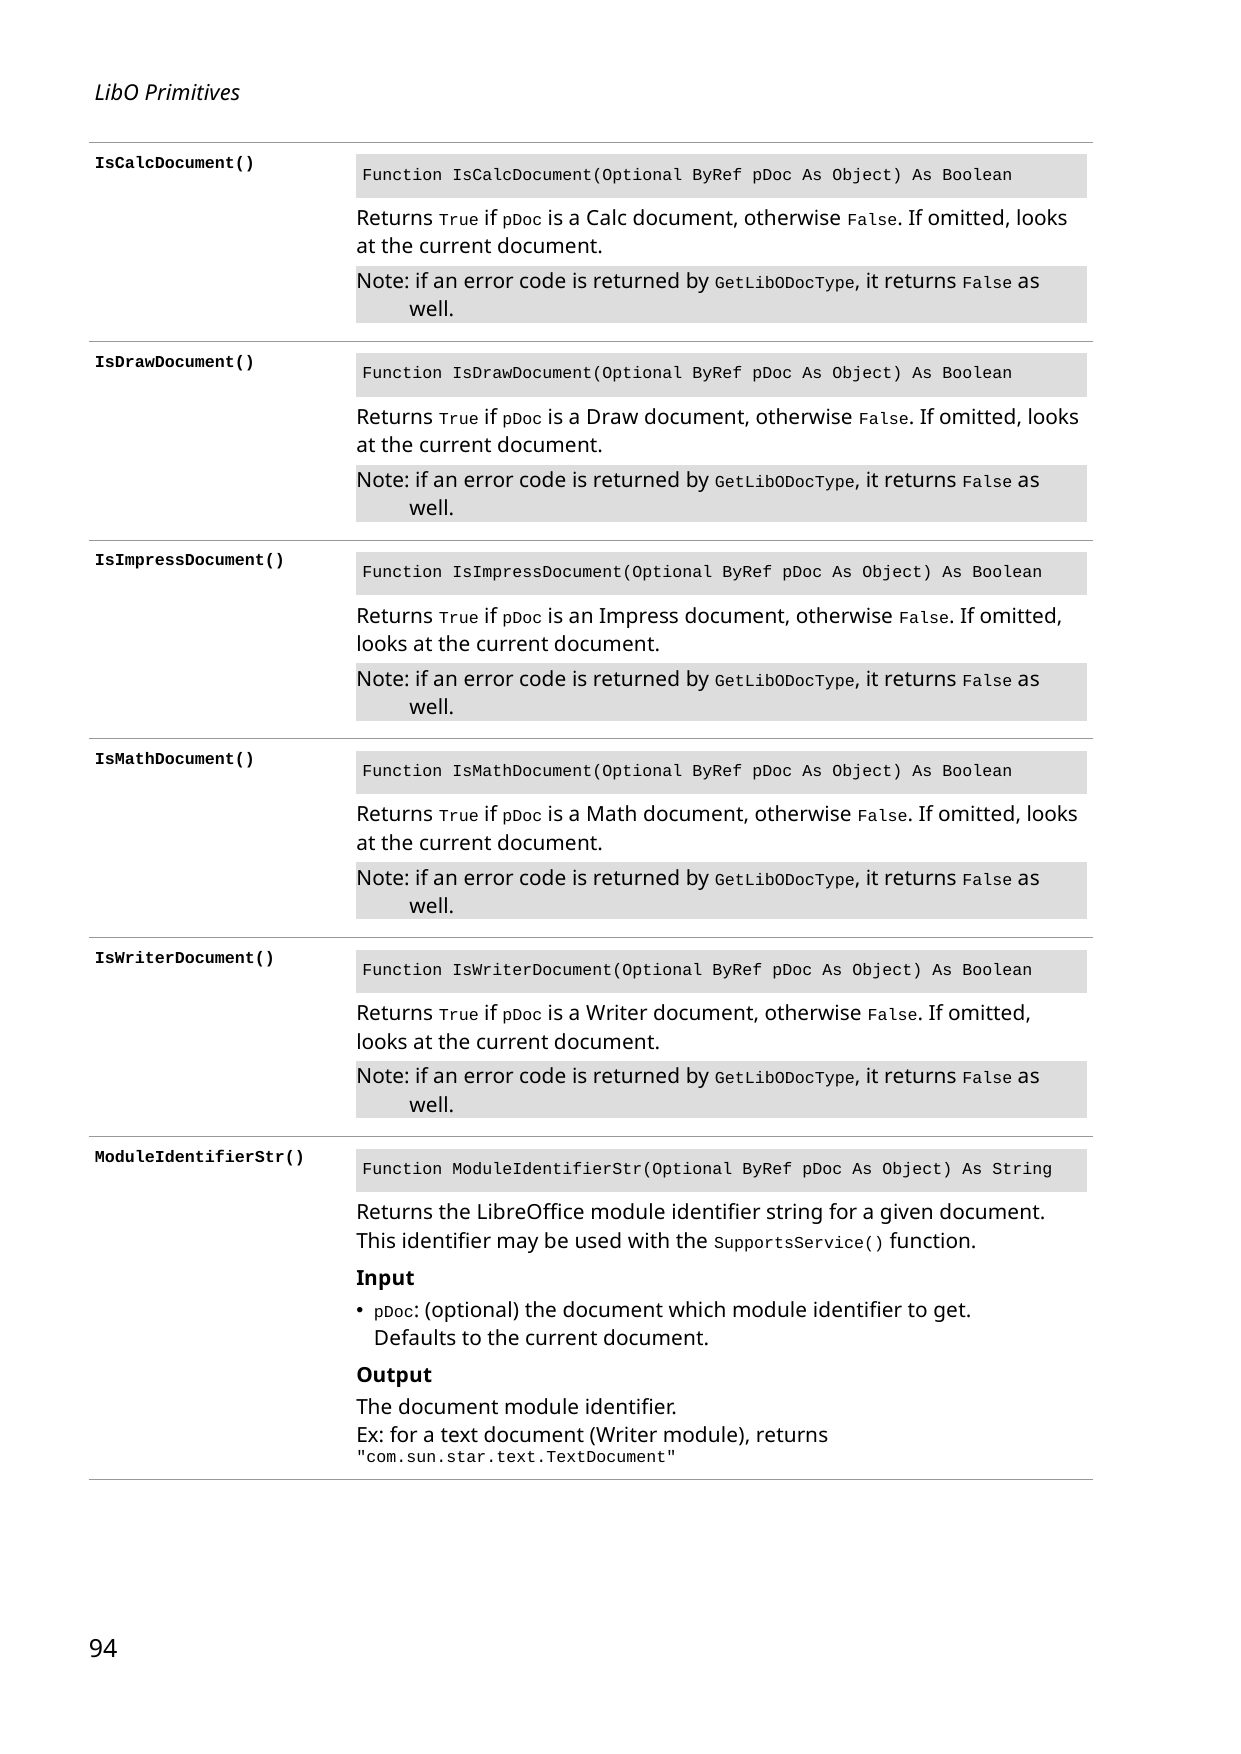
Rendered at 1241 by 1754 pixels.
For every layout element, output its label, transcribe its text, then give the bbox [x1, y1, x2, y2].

table_cell IsCalcDocument() [89, 143, 350, 341]
table_cell ModuleIdentifierStr() [89, 1137, 350, 1479]
table_cell IsMathDocument() [89, 739, 350, 937]
table_cell Function ModuleIdentifierStr(Optional ByRef pDoc As Object) As String Returns the LibreOffice module identifier string for a given document. This identifier may be used with the SupportsService() function. Input pDoc: (optional) the document which module identifier to get. Defaults to the current document. Output The document module identifier. Ex: for a text document (Writer module), returns "com.sun.star.text.TextDocument" [350, 1137, 1093, 1479]
table_cell Function IsWriterDocument(Optional ByRef pDoc As Object) As Boolean Returns True if pDoc is a Writer document, otherwise False. If omitted, looks at the current document. Note: if an error code is returned by GetLibODocType, it returns False as well. [350, 938, 1093, 1136]
table_cell IsImpressDocument() [89, 541, 350, 738]
table_cell Function IsCalcDocument(Optional ByRef pDoc As Object) As Boolean Returns True if pDoc is a Calc document, otherwise False. If omitted, looks at the current document. Note: if an error code is returned by GetLibODocType, it returns False as well. [350, 143, 1093, 341]
table_cell IsDrawDocument() [89, 342, 350, 539]
table_cell Function IsImpressDocument(Optional ByRef pDoc As Object) As Boolean Returns True if pDoc is an Impress document, otherwise False. If omitted, looks at the current document. Note: if an error code is returned by GetLibODocType, it returns False as well. [350, 541, 1093, 738]
table_cell Function IsDrawDocument(Optional ByRef pDoc As Object) As Boolean Returns True if pDoc is a Draw document, otherwise False. If omitted, looks at the current document. Note: if an error code is returned by GetLibODocType, it returns False as well. [350, 342, 1093, 539]
table_cell Function IsMathDocument(Optional ByRef pDoc As Object) As Boolean Returns True if pDoc is a Math document, otherwise False. If omitted, looks at the current document. Note: if an error code is returned by GetLibODocType, it returns False as well. [350, 739, 1093, 937]
table_cell IsWriterDocument() [89, 938, 350, 1136]
